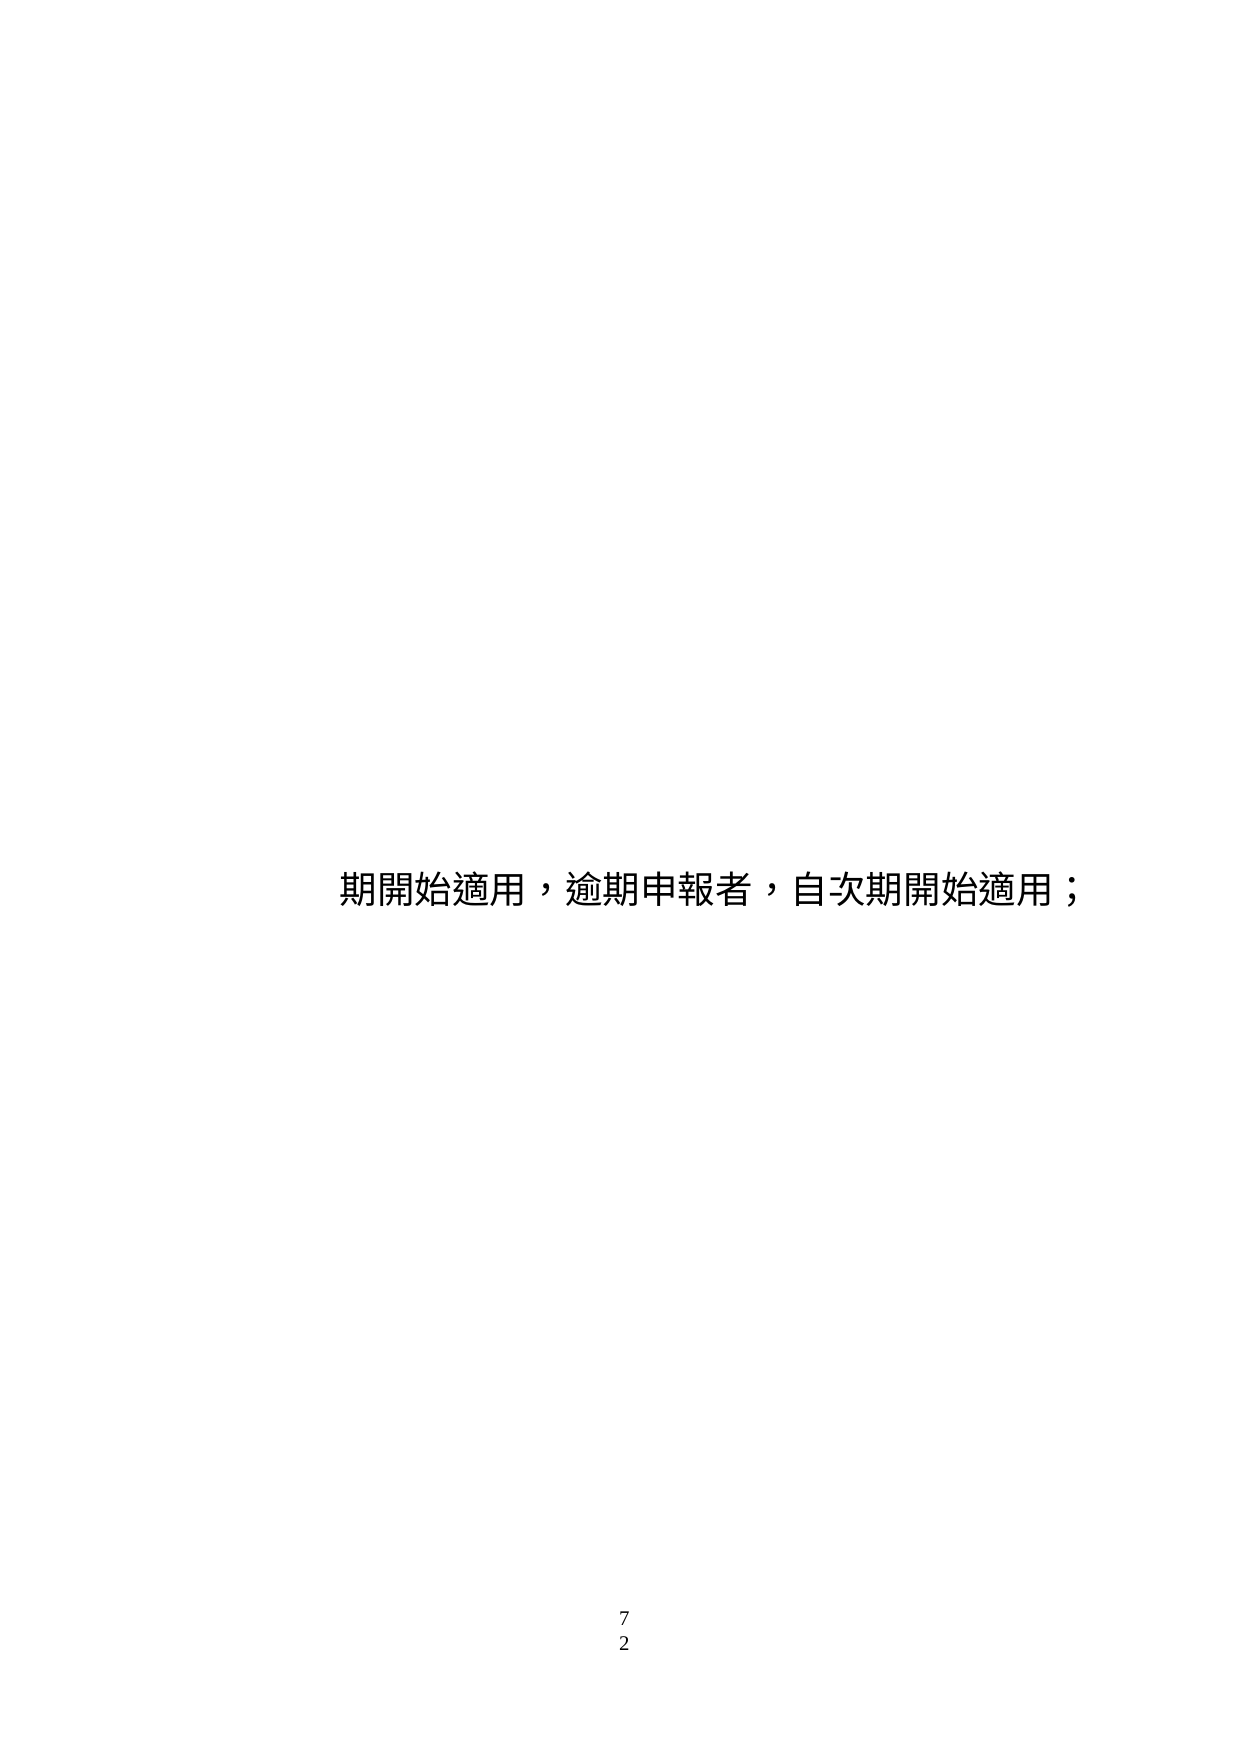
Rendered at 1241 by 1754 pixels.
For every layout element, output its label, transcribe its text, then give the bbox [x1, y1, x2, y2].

text 期開始適用，逾期申報者，自次期開始適用； [192, 846, 1092, 908]
